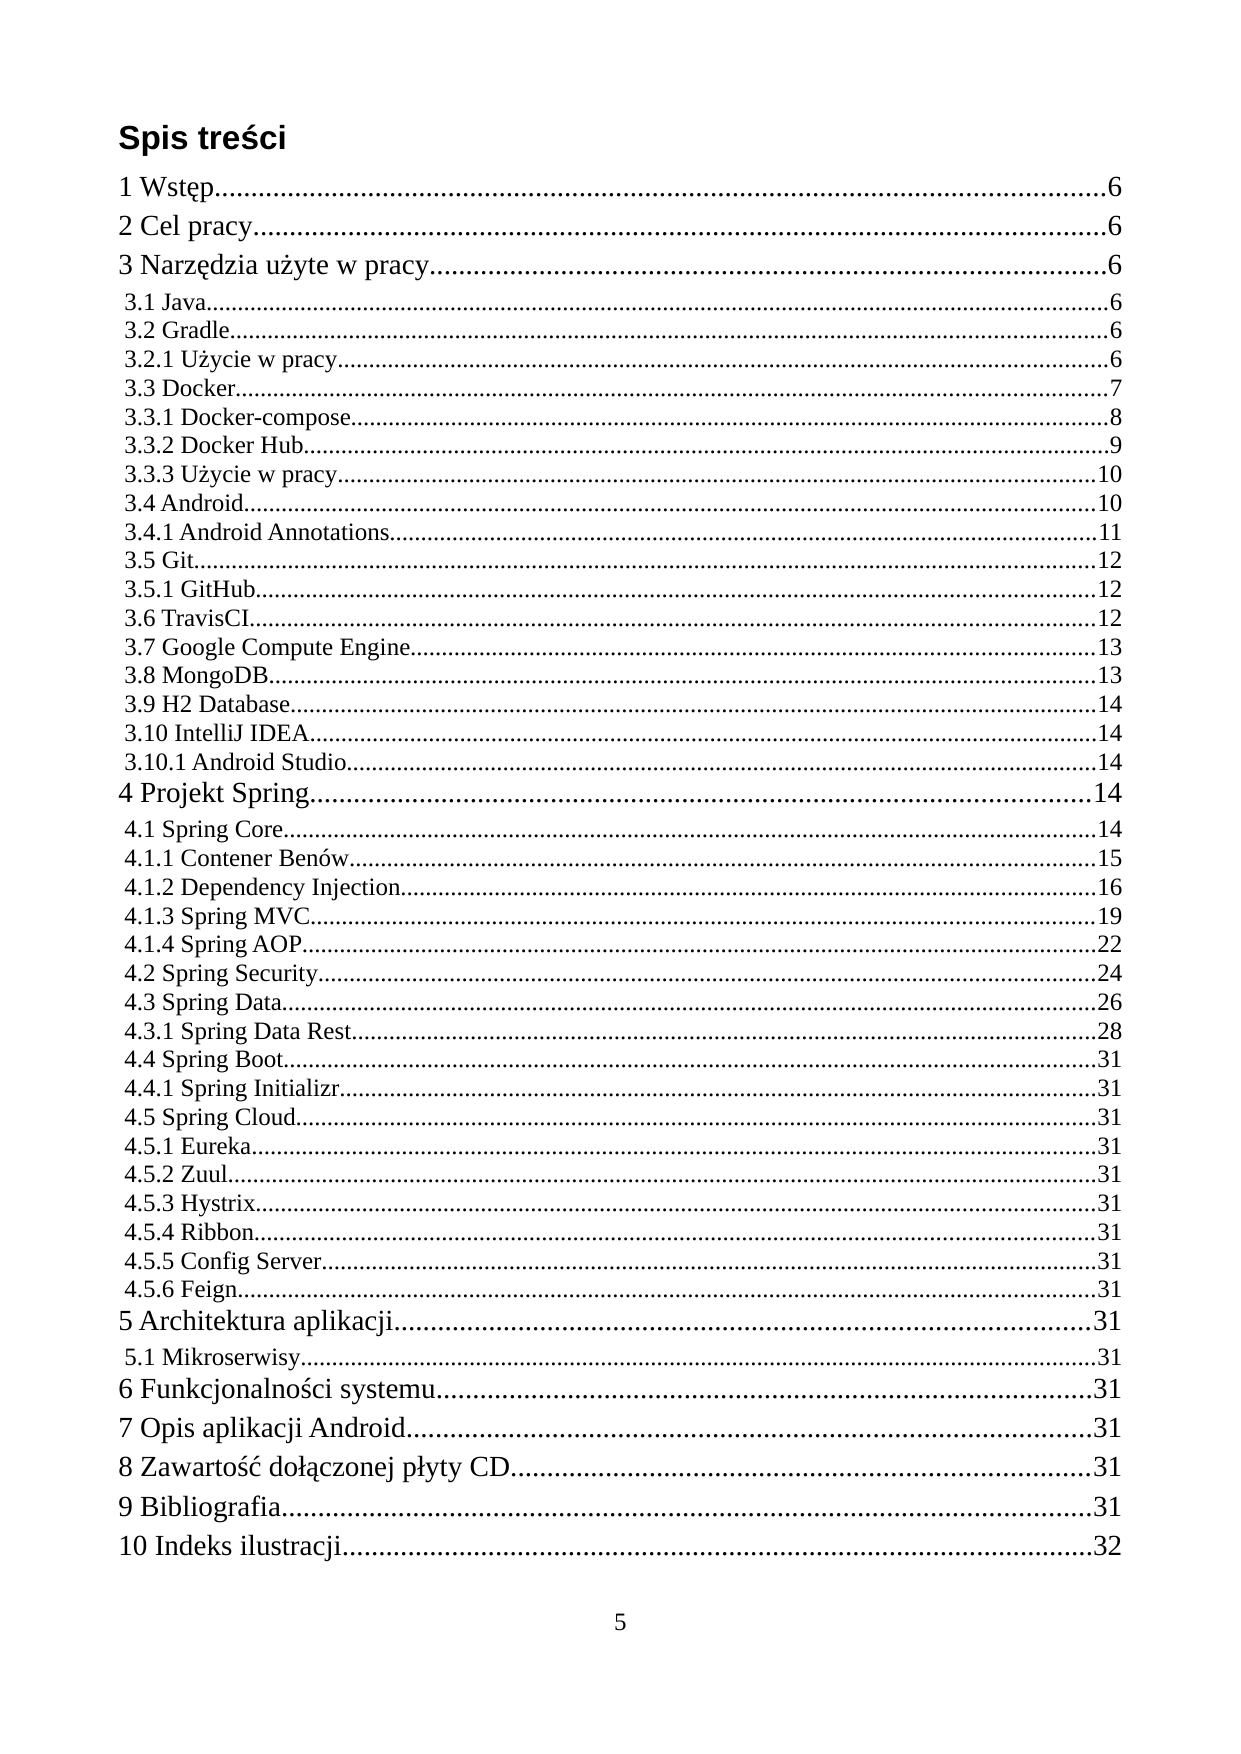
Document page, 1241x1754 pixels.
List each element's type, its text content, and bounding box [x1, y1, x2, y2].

text 3.6 TravisCI 12 [124, 603, 1122, 632]
text 4.1.2 Dependency Injection 16 [124, 872, 1122, 901]
text 3.2.1 Użycie w pracy 6 [124, 344, 1122, 373]
text 4.3 Spring Data 26 [124, 987, 1122, 1016]
text 4.1.1 Contener Benów 15 [124, 843, 1122, 872]
text 3.5.1 GitHub 12 [124, 574, 1122, 603]
text 6 Funkcjonalności systemu 31 [118, 1371, 1122, 1405]
text 10 Indeks ilustracji 32 [118, 1528, 1122, 1561]
text 4.5.3 Hystrix 31 [124, 1188, 1122, 1217]
text 4.5.4 Ribbon 31 [124, 1217, 1122, 1246]
text 3.7 Google Compute Engine 13 [124, 632, 1122, 660]
text 4.4.1 Spring Initializr 31 [124, 1073, 1122, 1102]
text 3.4 Android 10 [124, 488, 1122, 517]
text 3.9 H2 Database 14 [124, 689, 1122, 718]
text 4.5 Spring Cloud 31 [124, 1102, 1122, 1131]
text 3.3 Docker 7 [124, 373, 1122, 402]
text 7 Opis aplikacji Android 31 [118, 1410, 1122, 1444]
text 3.1 Java 6 [124, 287, 1122, 315]
text 3.5 Git 12 [124, 545, 1122, 574]
text 4.1 Spring Core 14 [124, 814, 1122, 843]
text 4.5.5 Config Server 31 [124, 1246, 1122, 1274]
text 5.1 Mikroserwisy 31 [124, 1342, 1122, 1371]
text 9 Bibliografia 31 [118, 1489, 1122, 1522]
text 4.5.1 Eureka 31 [124, 1131, 1122, 1159]
text 3.8 MongoDB 13 [124, 660, 1122, 689]
text 3.2 Gradle 6 [124, 315, 1122, 344]
text 2 Cel pracy 6 [118, 208, 1122, 242]
text 1 Wstęp 6 [118, 169, 1122, 203]
text 4.5.6 Feign 31 [124, 1274, 1122, 1303]
text 4.2 Spring Security 24 [124, 958, 1122, 987]
text 3.3.1 Docker-compose 8 [124, 402, 1122, 430]
text 4.1.3 Spring MVC 19 [124, 901, 1122, 929]
text 3.10 IntelliJ IDEA 14 [124, 718, 1122, 747]
text 4 Projekt Spring 14 [118, 775, 1122, 809]
text 3.3.2 Docker Hub 9 [124, 430, 1122, 459]
text 3.3.3 Użycie w pracy 10 [124, 459, 1122, 488]
text 3.10.1 Android Studio 14 [124, 747, 1122, 775]
subtitle Spis treści [118, 118, 1122, 157]
text 4.5.2 Zuul 31 [124, 1159, 1122, 1188]
text 5 Architektura aplikacji 31 [118, 1303, 1122, 1337]
text 3 Narzędzia użyte w pracy 6 [118, 247, 1122, 281]
text 4.3.1 Spring Data Rest 28 [124, 1016, 1122, 1044]
text 4.4 Spring Boot 31 [124, 1044, 1122, 1073]
text 3.4.1 Android Annotations 11 [124, 517, 1122, 545]
text 8 Zawartość dołączonej płyty CD 31 [118, 1449, 1122, 1483]
text 4.1.4 Spring AOP 22 [124, 929, 1122, 958]
